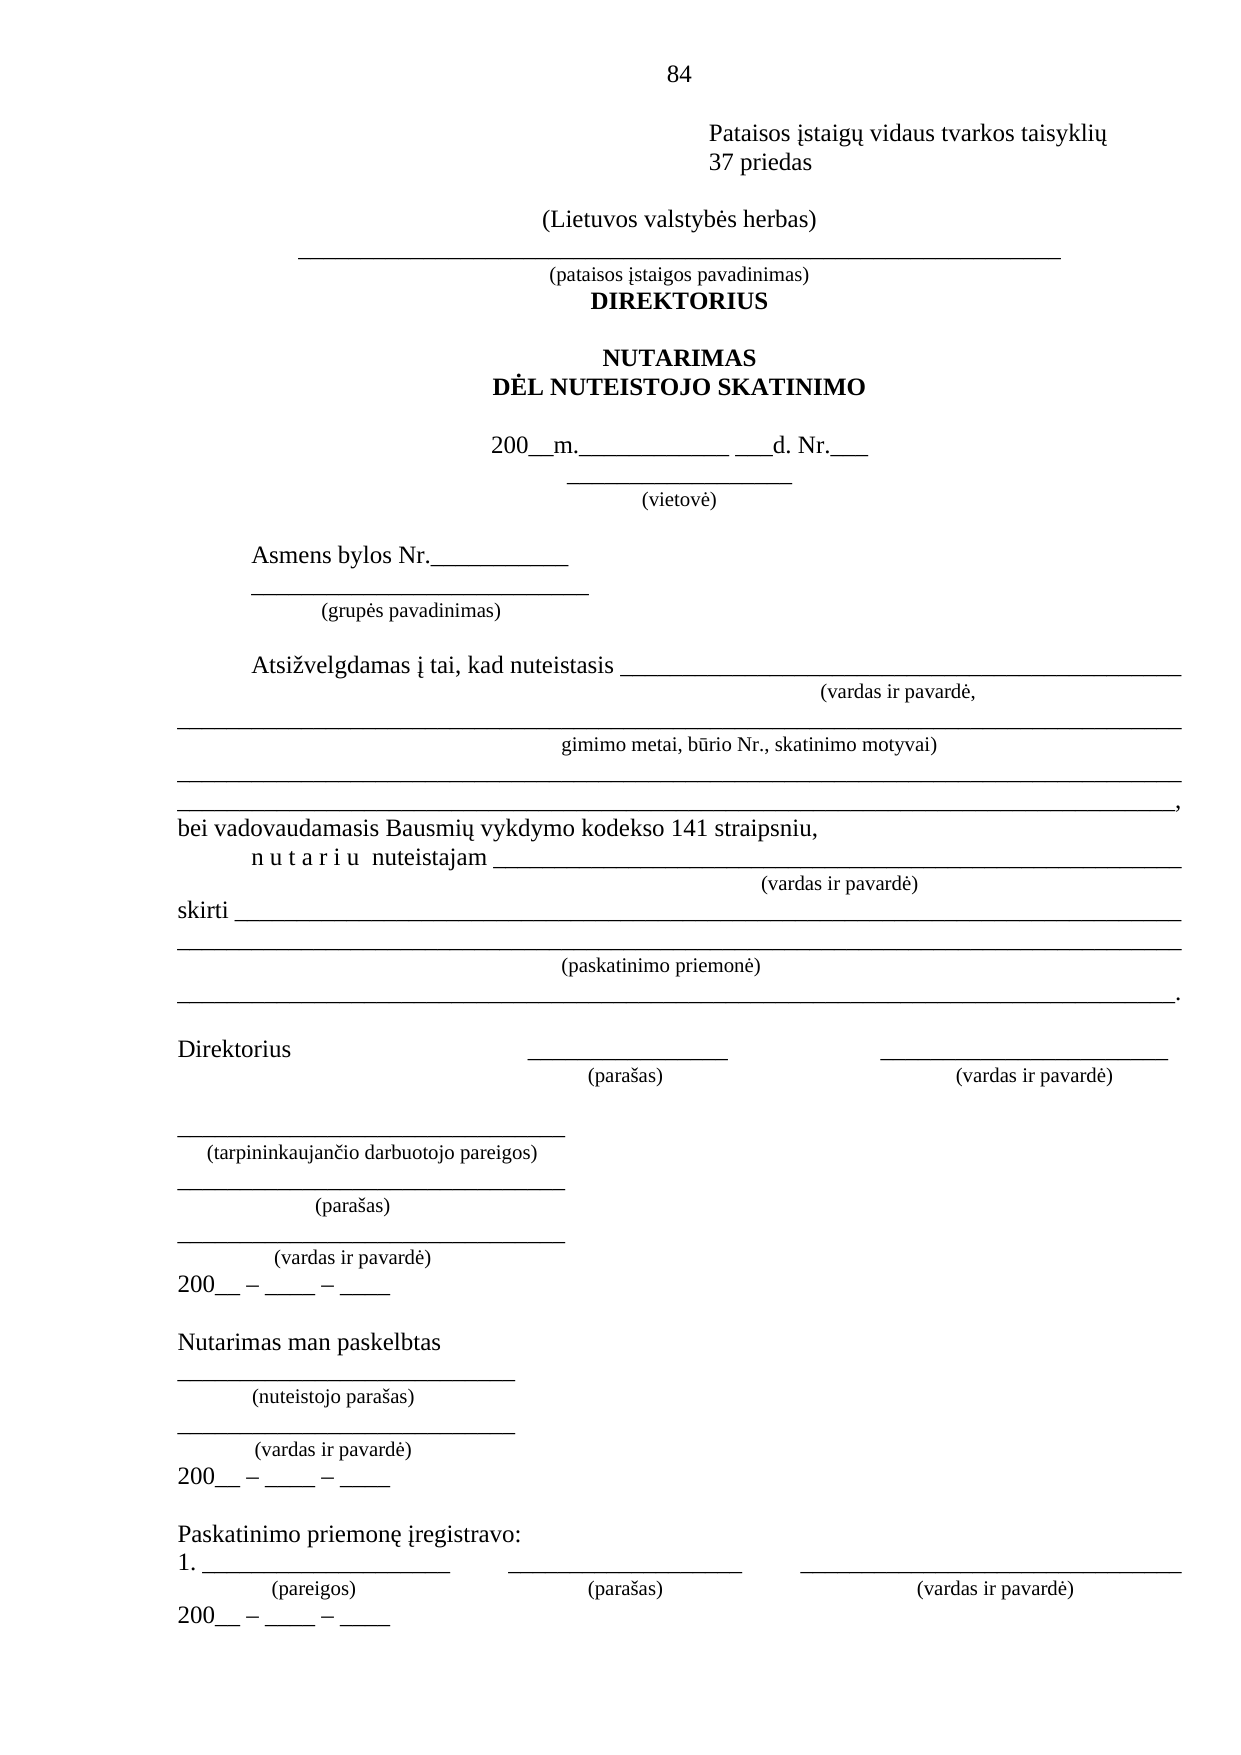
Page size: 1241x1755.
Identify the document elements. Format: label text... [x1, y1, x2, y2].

text _______________________________ [177, 1111, 1181, 1140]
text DĖL NUTEISTOJO SKATINIMO [177, 372, 1181, 401]
text (tarpininkaujančio darbuotojo pareigos) [177, 1140, 1181, 1164]
text (grupės pavadinimas) [177, 597, 1181, 622]
text gimimo metai, būrio Nr., skatinimo motyvai) [177, 732, 1181, 756]
text ___________________________ [177, 1356, 1181, 1384]
text nutariu nuteistajam [177, 842, 1181, 871]
text (vardas ir pavardė) [177, 1437, 1181, 1461]
text 200__m.____________ ___d. Nr.___ [177, 430, 1181, 458]
text Paskatinimo priemonę įregistravo: [177, 1519, 1181, 1547]
text _______________________________ [177, 1164, 1181, 1192]
text Pataisos įstaigų vidaus tvarkos taisyklių [709, 118, 1181, 147]
text (pareigos) (parašas) (vardas ir pavardė) [177, 1576, 1181, 1600]
text (pataisos įstaigos pavadinimas) [177, 262, 1181, 286]
text (nuteistojo parašas) [177, 1384, 1181, 1408]
text Asmens bylos Nr.___________ [177, 540, 1181, 569]
text (vardas ir pavardė, [177, 679, 1181, 703]
text Atsižvelgdamas į tai, kad nuteistasis [177, 650, 1181, 679]
text ___________________________ [177, 569, 1181, 597]
text 37 priedas [177, 147, 1181, 176]
text . [177, 977, 1181, 1005]
text NUTARIMAS [177, 343, 1181, 372]
text 1. [177, 1547, 1181, 1576]
text Direktorius ________________ _______________________ [177, 1034, 1181, 1063]
text 200__ – ____ – ____ [177, 1269, 1181, 1298]
text Nutarimas man paskelbtas [177, 1327, 1181, 1356]
text (parašas) [177, 1192, 1181, 1217]
text (vardas ir pavardė) [177, 871, 1181, 895]
text (vardas ir pavardė) [177, 1245, 1181, 1269]
text skirti [177, 895, 1181, 949]
text _______________________________ [177, 1217, 1181, 1245]
text DIREKTORIUS [177, 286, 1181, 315]
text bei vadovaudamasis Bausmių vykdymo kodekso 141 straipsniu, [177, 813, 1181, 842]
text (vietovė) [177, 487, 1181, 511]
text _____________________________________________________________ [177, 233, 1181, 262]
text 200__ – ____ – ____ [177, 1600, 1181, 1629]
text ___________________________ [177, 1408, 1181, 1437]
text (paskatinimo priemonė) [177, 952, 1181, 977]
text , [177, 785, 1181, 813]
text 200__ – ____ – ____ [177, 1461, 1181, 1490]
text (Lietuvos valstybės herbas) [177, 204, 1181, 233]
text (parašas) (vardas ir pavardė) [177, 1063, 1181, 1087]
text __________________ [177, 458, 1181, 487]
